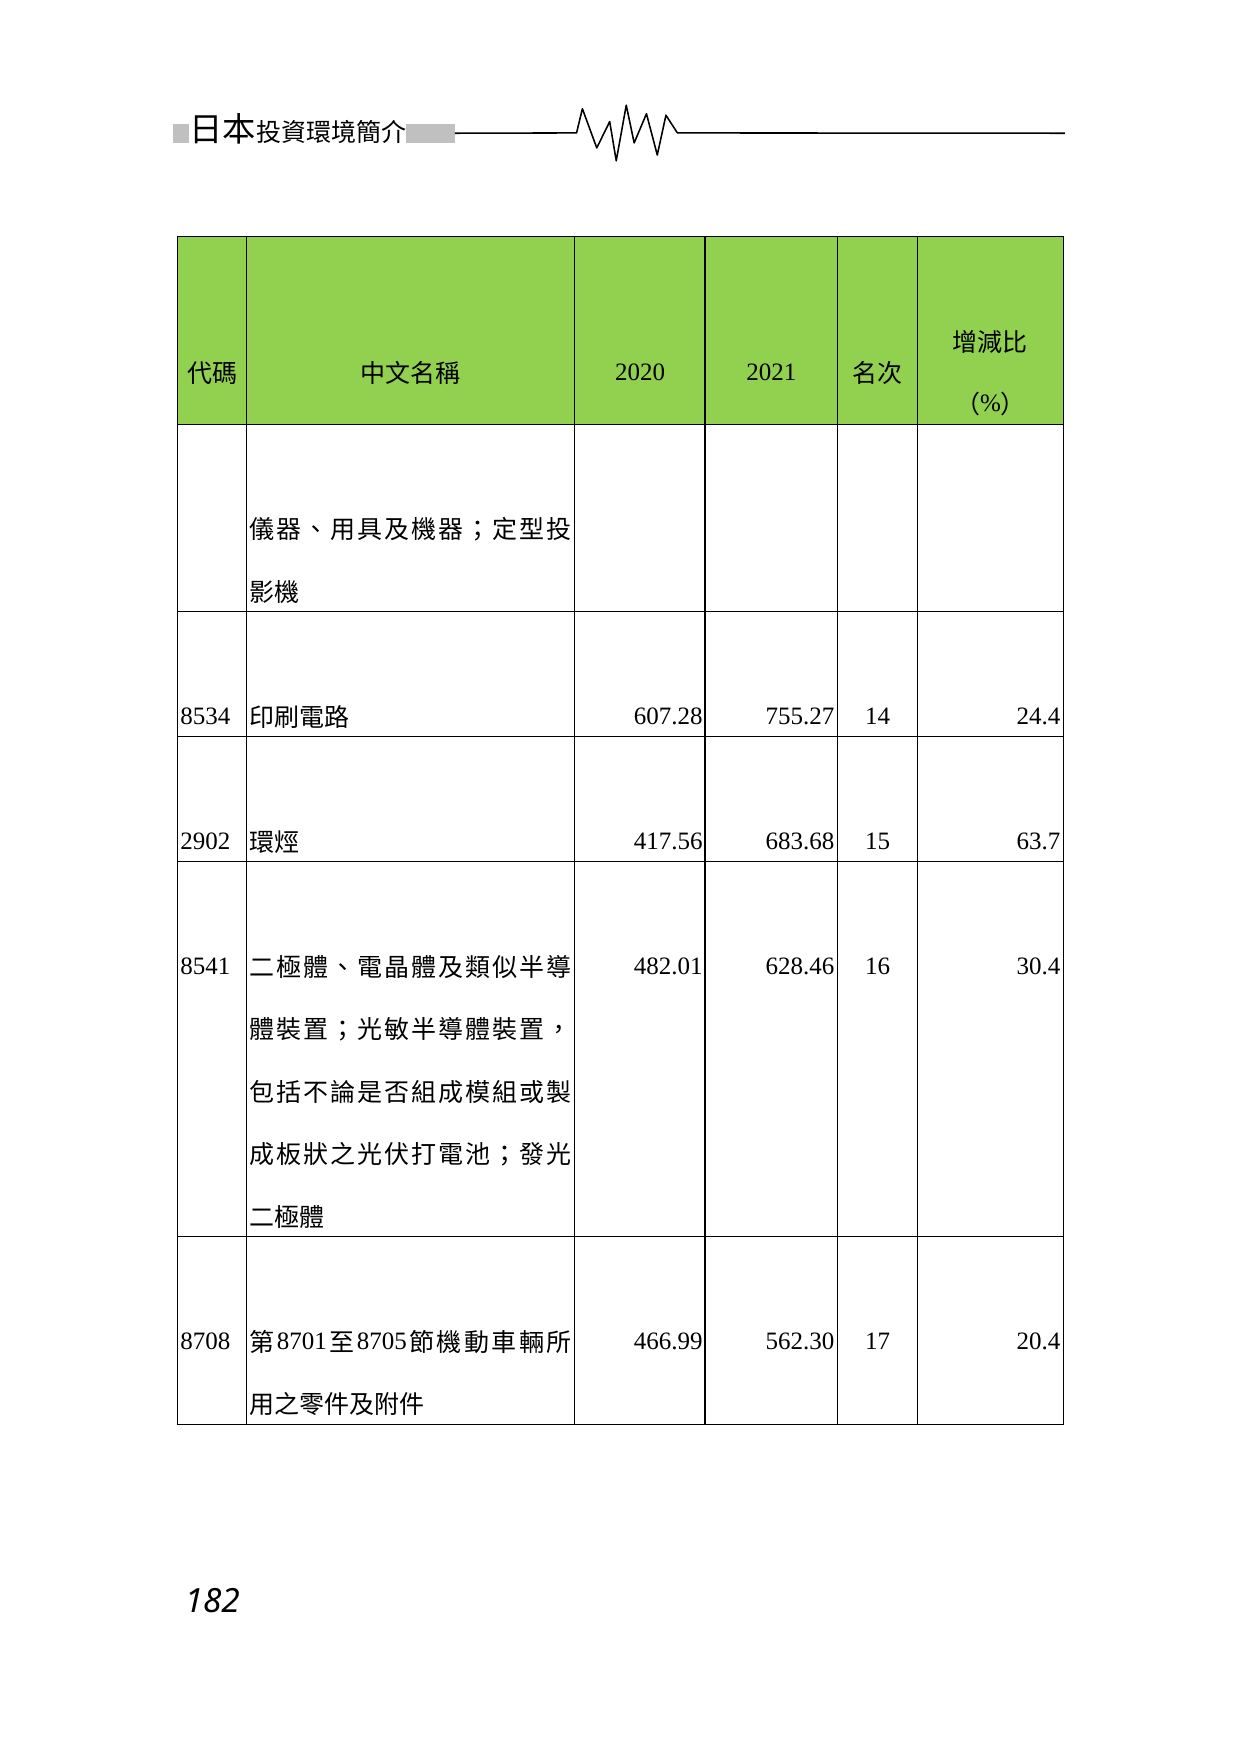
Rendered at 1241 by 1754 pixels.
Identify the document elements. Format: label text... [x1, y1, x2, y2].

table_header 2020 [575, 237, 704, 424]
table_cell [706, 425, 837, 611]
table_cell 二極體、電晶體及類似半導體裝置；光敏半導體裝置，包括不論是否組成模組或製成板狀之光伏打電池；發光二極體 [247, 862, 574, 1236]
table_cell 2902 [178, 737, 246, 861]
table_cell 63.7 [918, 737, 1063, 861]
table_cell 儀器、用具及機器；定型投影機 [247, 425, 574, 611]
table_header 代碼 [178, 237, 246, 424]
table_cell 24.4 [918, 612, 1063, 736]
table_header 中文名稱 [247, 237, 574, 424]
table_cell 683.68 [706, 737, 837, 861]
table_cell 印刷電路 [247, 612, 574, 736]
table_cell 466.99 [575, 1237, 704, 1424]
table_cell 417.56 [575, 737, 704, 861]
table_cell 562.30 [706, 1237, 837, 1424]
table_cell 8534 [178, 612, 246, 736]
table_cell [838, 425, 917, 611]
table_cell 607.28 [575, 612, 704, 736]
table_cell 第8701至8705節機動車輛所用之零件及附件 [247, 1237, 574, 1424]
table_cell 15 [838, 737, 917, 861]
table_cell 482.01 [575, 862, 704, 1236]
table_cell 8708 [178, 1237, 246, 1424]
table_header 名次 [838, 237, 917, 424]
table_cell 755.27 [706, 612, 837, 736]
table_cell 628.46 [706, 862, 837, 1236]
table_header 2021 [706, 237, 837, 424]
table_cell 8541 [178, 862, 246, 1236]
table_cell 14 [838, 612, 917, 736]
table_cell [178, 425, 246, 611]
table_cell 17 [838, 1237, 917, 1424]
table_cell [918, 425, 1063, 611]
table_cell 30.4 [918, 862, 1063, 1236]
table_cell 環烴 [247, 737, 574, 861]
table_cell 20.4 [918, 1237, 1063, 1424]
table_header 增減比（%） [918, 237, 1063, 424]
table_cell 16 [838, 862, 917, 1236]
table_cell [575, 425, 704, 611]
